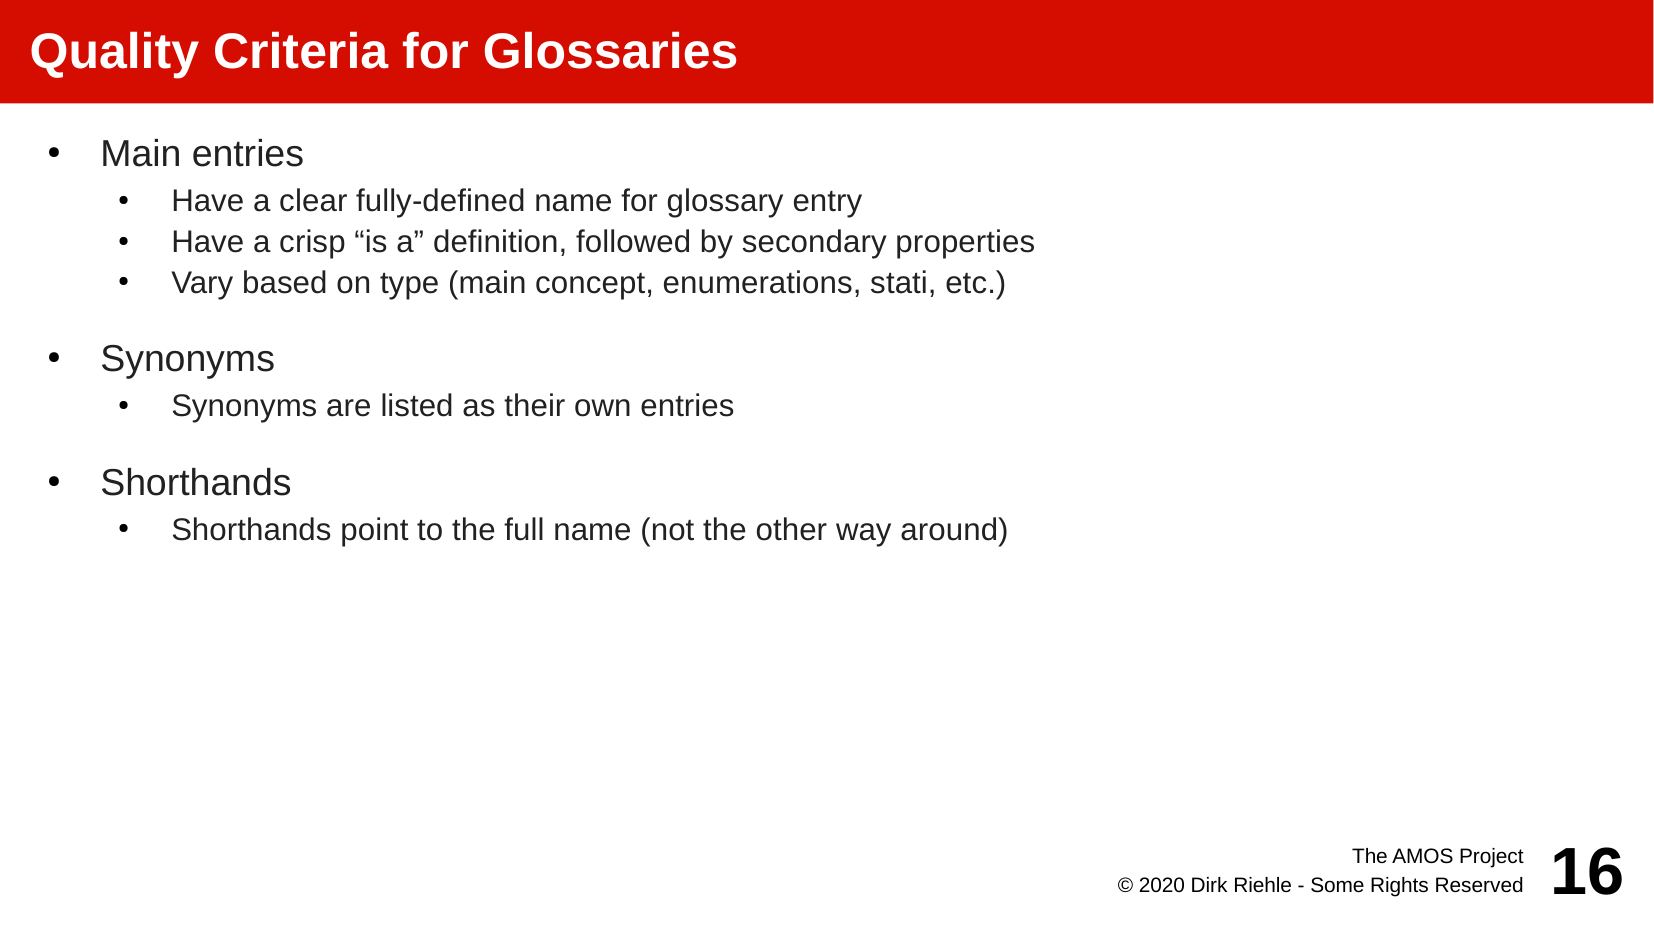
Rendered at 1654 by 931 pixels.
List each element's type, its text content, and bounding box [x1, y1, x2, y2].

title Quality Criteria for Glossaries [0, 0, 1654, 104]
list Main entries Have a clear fully-defined name for glossary entry Have a crisp “is a” definition, followed by secondary properties Vary based on type (main concept, enumerations, stati, etc.) Synonyms Synonyms are listed as their own entries Shorthands Shorthands point to the full name (not the other way around) [29, 132, 1625, 813]
